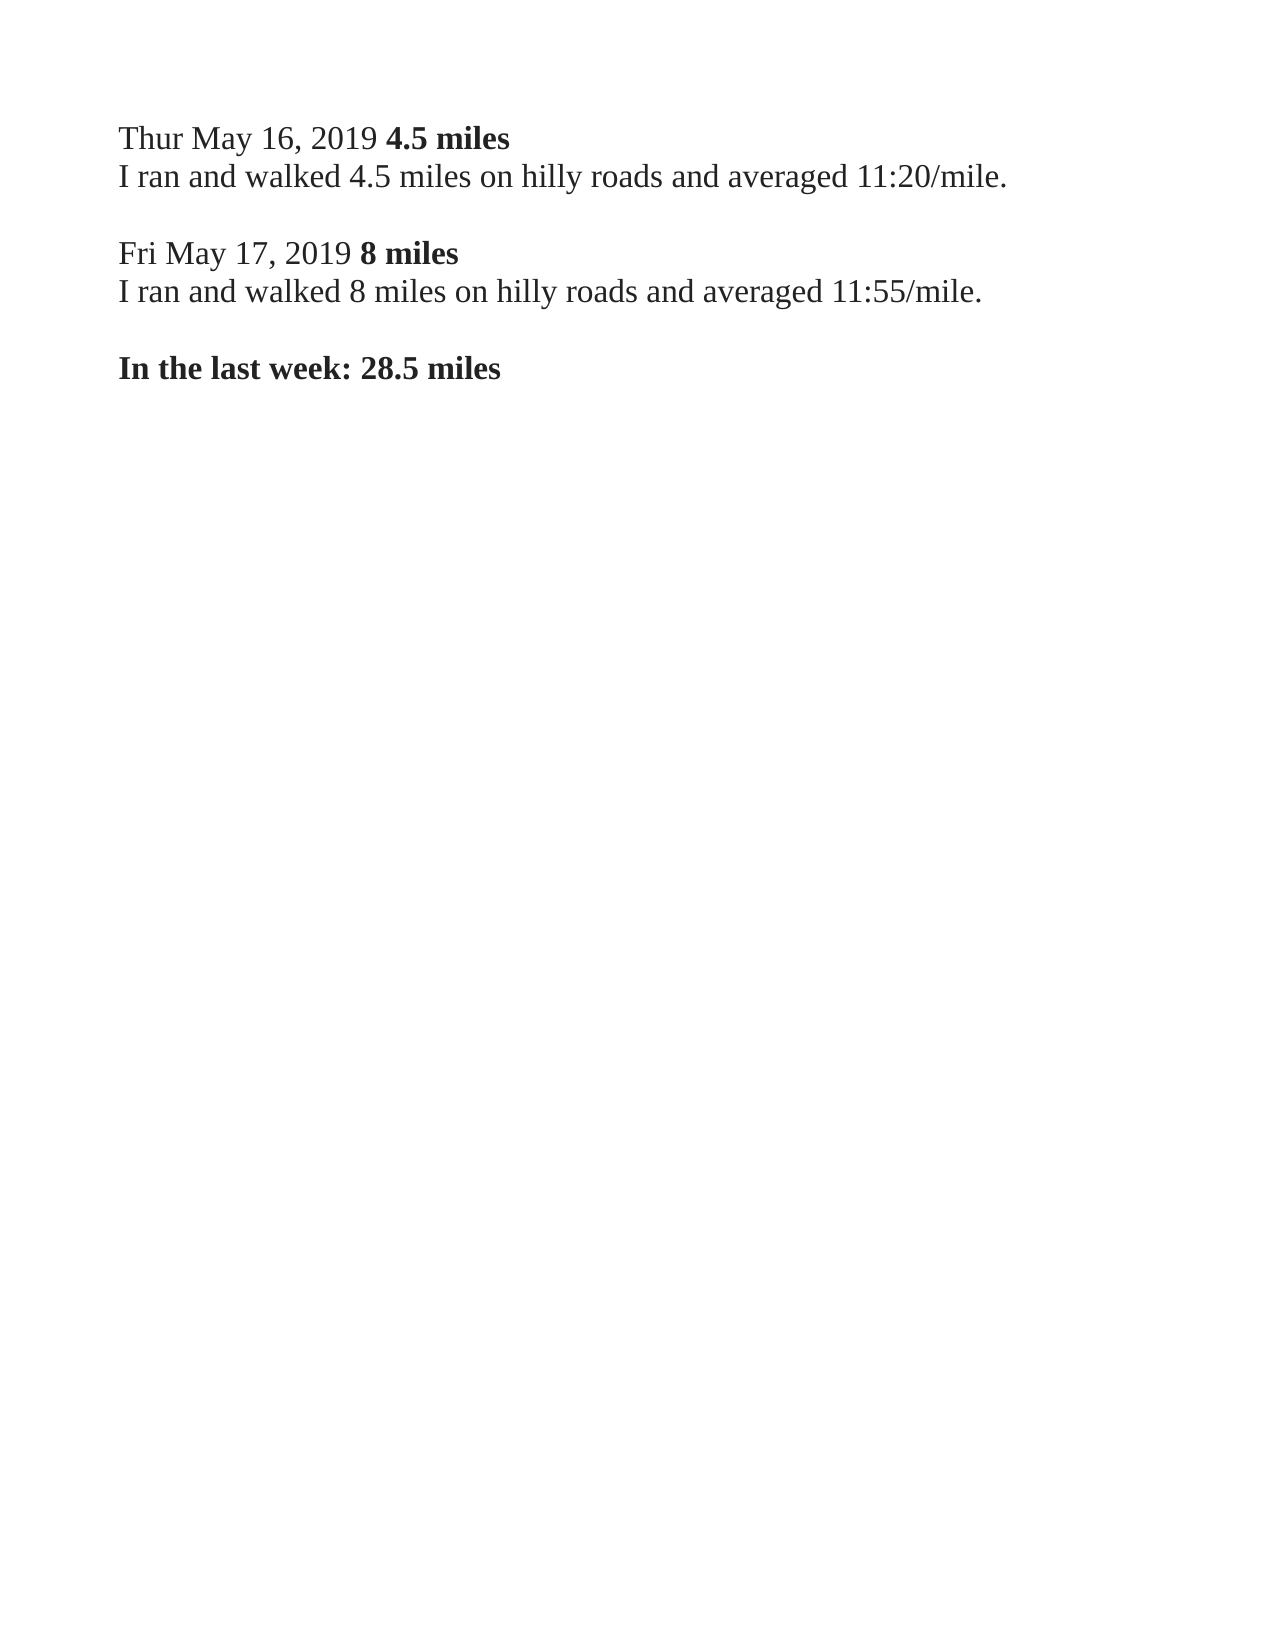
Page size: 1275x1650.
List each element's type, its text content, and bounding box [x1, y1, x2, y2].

text I ran and walked 8 miles on hilly roads and averaged 11:55/mile. [118, 271, 1161, 310]
text Thur May 16, 2019 4.5 miles [118, 118, 1161, 156]
text Fri May 17, 2019 8 miles [118, 233, 1161, 271]
text I ran and walked 4.5 miles on hilly roads and averaged 11:20/mile. [118, 156, 1161, 195]
text In the last week: 28.5 miles [118, 348, 1161, 386]
